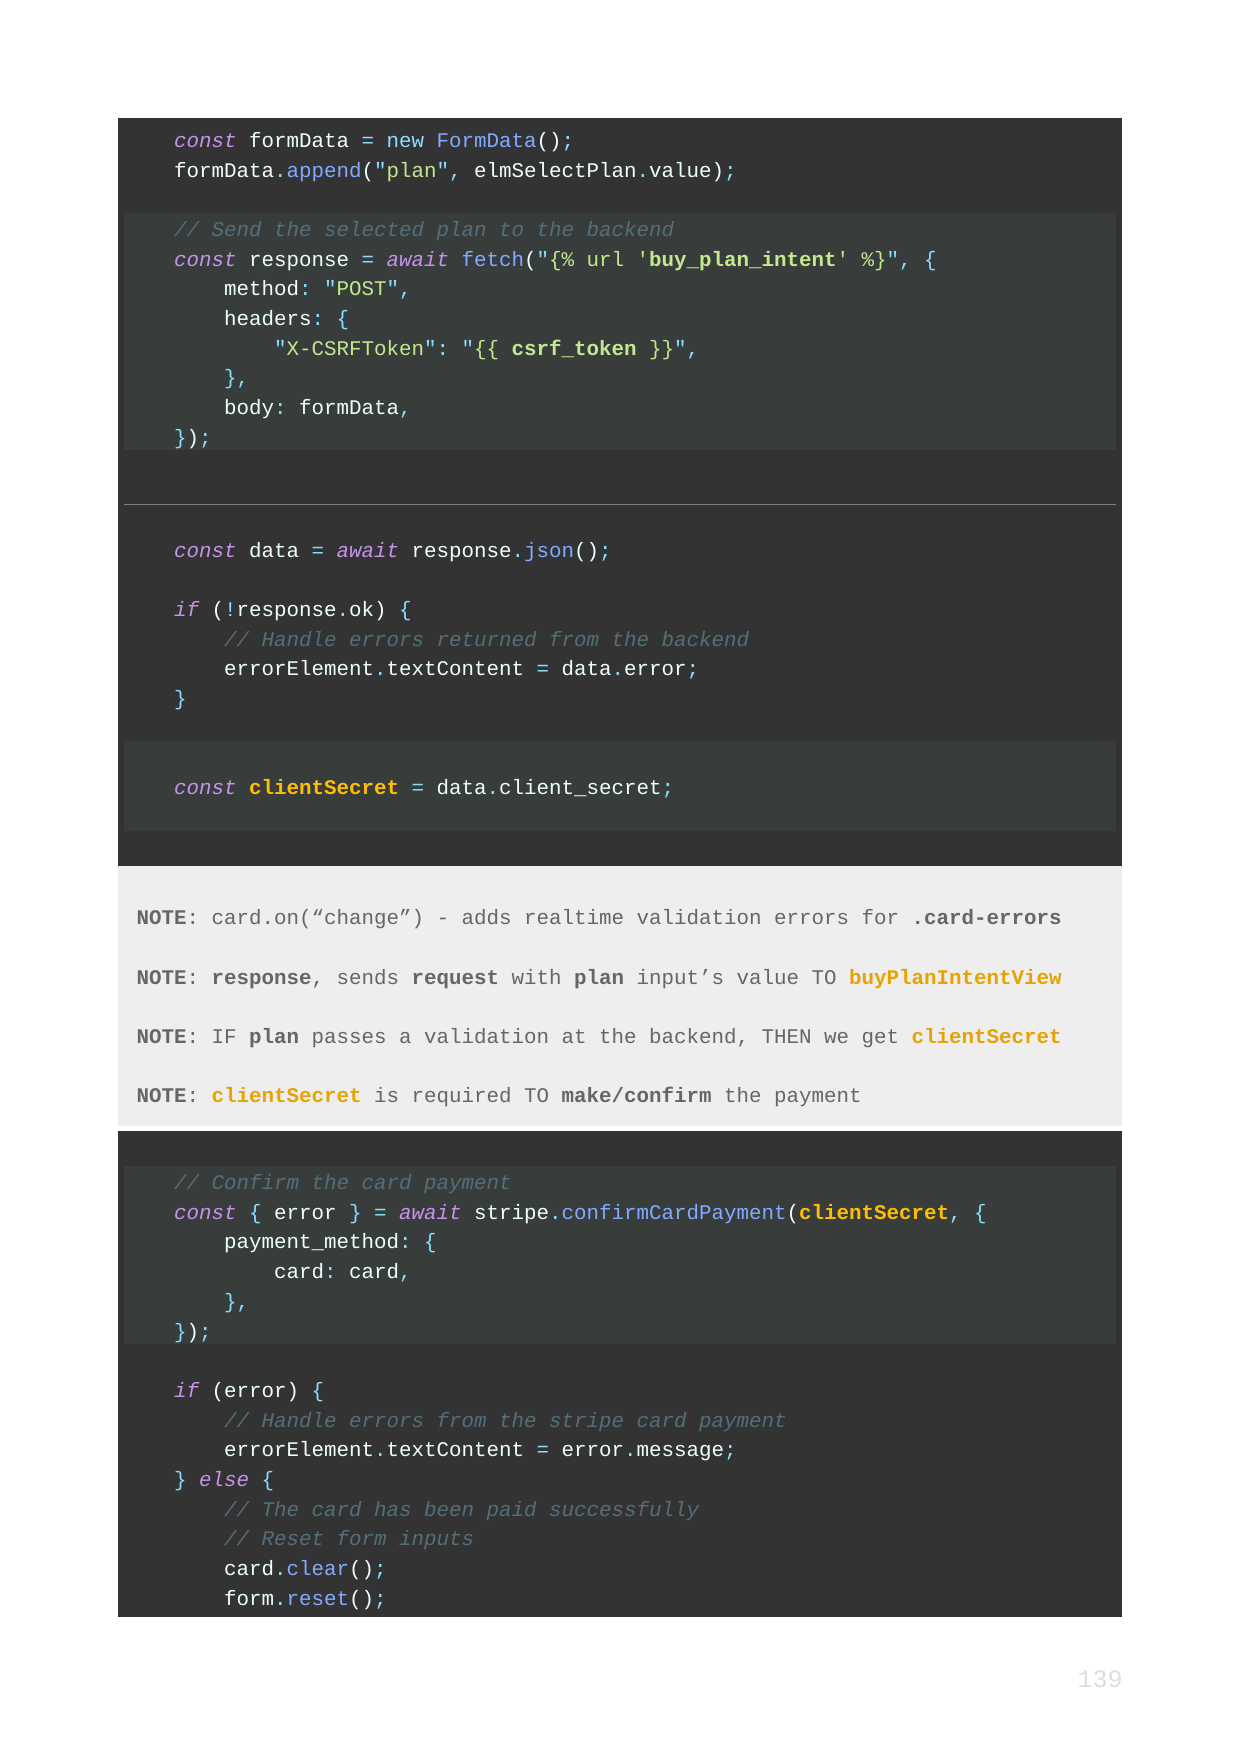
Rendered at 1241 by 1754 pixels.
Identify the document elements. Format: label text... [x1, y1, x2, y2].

table_header // Confirm the card payment const { error } = await stripe.confirmCardPayment(clientSecret, { payment_method: { card: card, }, }); if (error) { // Handle errors from the stripe card payment errorElement.textContent = error.message; } else { // The card has been paid successfully // Reset form inputs card.clear(); form.reset(); [118, 1131, 1122, 1617]
table_cell NOTE: card.on(“change”) - adds realtime validation errors for .card-errors NOTE: response, sends request with plan input’s value TO buyPlanIntentView NOTE: IF plan passes a validation at the backend, THEN we get clientSecret NOTE: clientSecret is required TO make/confirm the payment [118, 866, 1122, 1126]
table_header const formData = new FormData(); formData.append("plan", elmSelectPlan.value); // Send the selected plan to the backend const response = await fetch("{% url 'buy_plan_intent' %}", { method: "POST", headers: { "X-CSRFToken": "{{ csrf_token }}", }, body: formData, }); const data = await response.json(); if (!response.ok) { // Handle errors returned from the backend errorElement.textContent = data.error; } const clientSecret = data.client_secret; [118, 118, 1122, 866]
